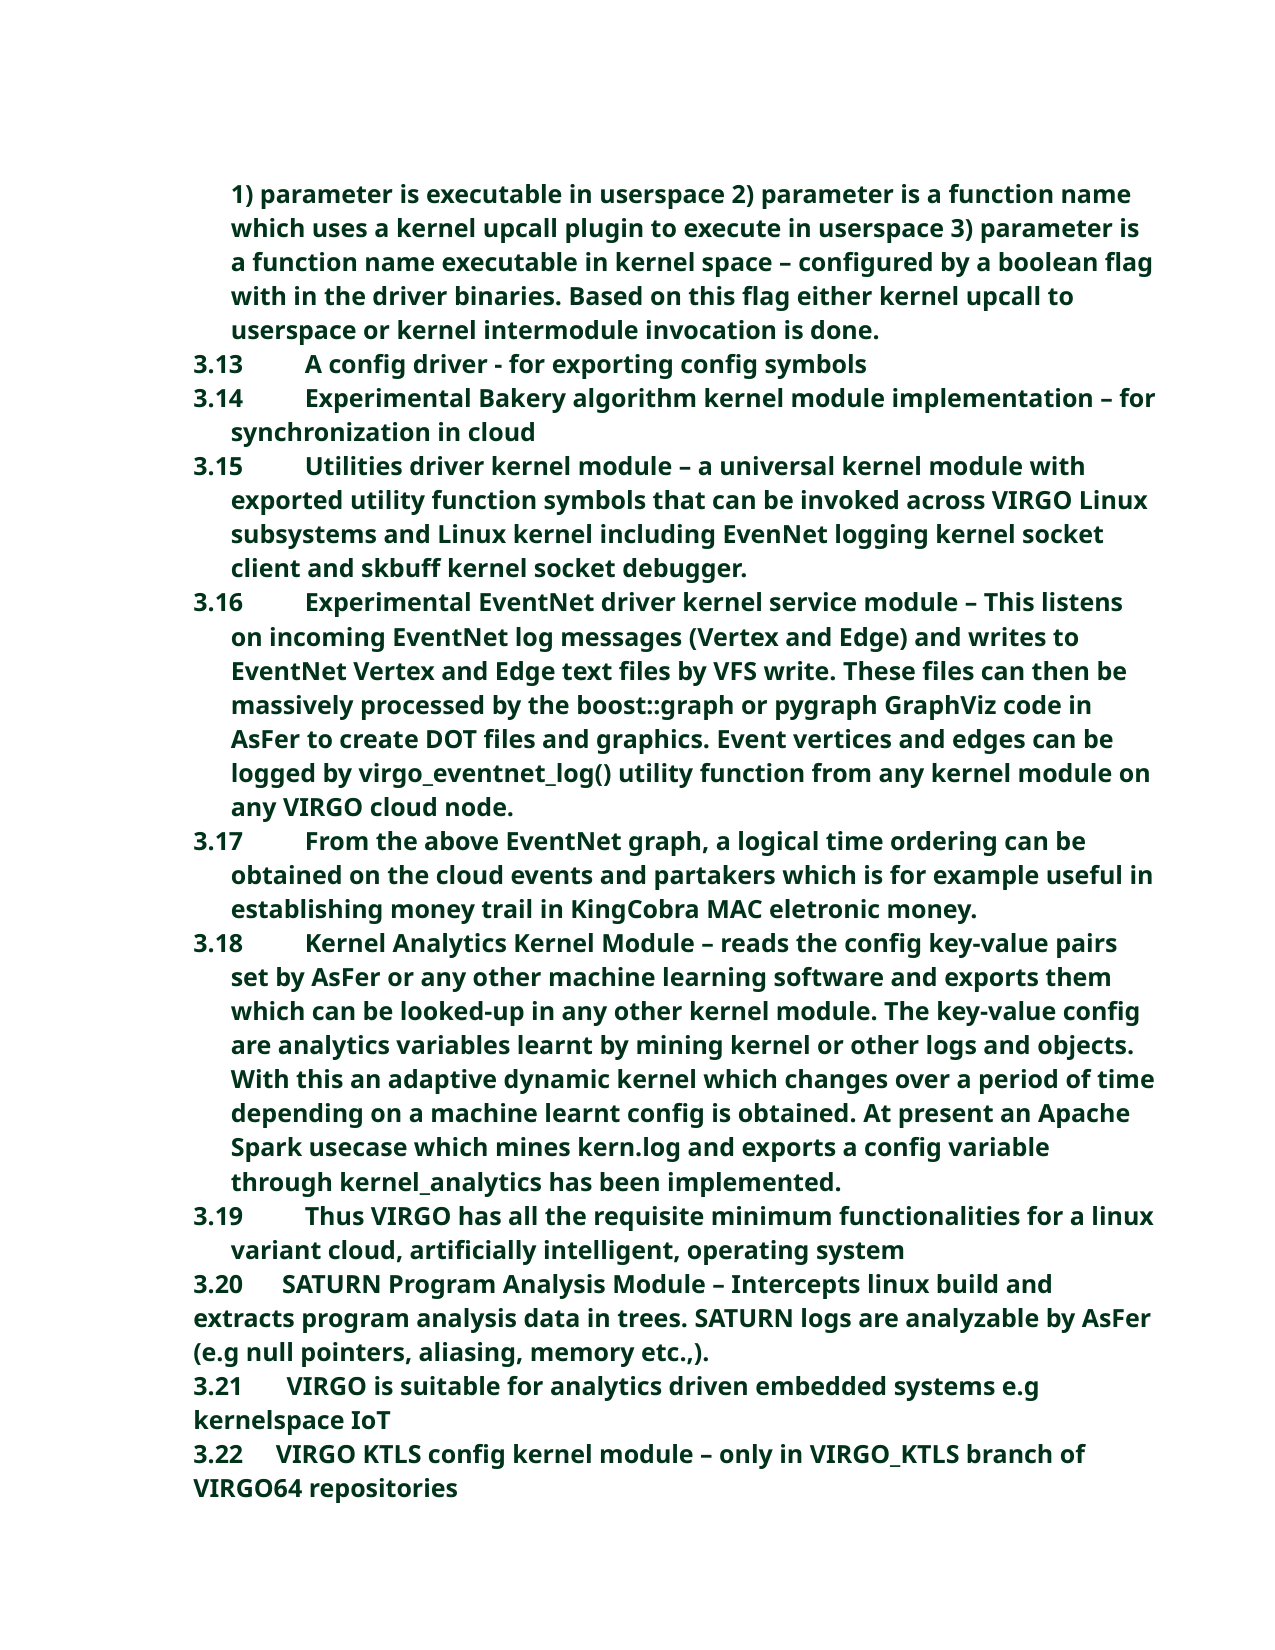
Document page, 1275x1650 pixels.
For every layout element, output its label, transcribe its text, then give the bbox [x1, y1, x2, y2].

list 3.20 SATURN Program Analysis Module – Intercepts linux build and extracts program analysis data in trees. SATURN logs are analyzable by AsFer (e.g null pointers, aliasing, memory etc.,). [156, 1266, 1157, 1368]
list From the above EventNet graph, a logical time ordering can be obtained on the cloud events and partakers which is for example useful in establishing money trail in KingCobra MAC eletronic money. [193, 823, 1157, 926]
list A config driver - for exporting config symbols [193, 347, 1157, 381]
list Experimental EventNet driver kernel service module – This listens on incoming EventNet log messages (Vertex and Edge) and writes to EventNet Vertex and Edge text files by VFS write. These files can then be massively processed by the boost::graph or pygraph GraphViz code in AsFer to create DOT files and graphics. Event vertices and edges can be logged by virgo_eventnet_log() utility function from any kernel module on any VIRGO cloud node. [193, 585, 1157, 823]
list Kernel Analytics Kernel Module – reads the config key-value pairs set by AsFer or any other machine learning software and exports them which can be looked-up in any other kernel module. The key-value config are analytics variables learnt by mining kernel or other logs and objects. With this an adaptive dynamic kernel which changes over a period of time depending on a machine learnt config is obtained. At present an Apache Spark usecase which mines kern.log and exports a config variable through kernel_analytics has been implemented. [193, 926, 1157, 1198]
list Thus VIRGO has all the requisite minimum functionalities for a linux variant cloud, artificially intelligent, operating system [193, 1198, 1157, 1266]
list 3.21 VIRGO is suitable for analytics driven embedded systems e.g kernelspace IoT [156, 1368, 1157, 1437]
list Utilities driver kernel module – a universal kernel module with exported utility function symbols that can be invoked across VIRGO Linux subsystems and Linux kernel including EvenNet logging kernel socket client and skbuff kernel socket debugger. [193, 449, 1157, 585]
list 1) parameter is executable in userspace 2) parameter is a function name which uses a kernel upcall plugin to execute in userspace 3) parameter is a function name executable in kernel space – configured by a boolean flag with in the driver binaries. Based on this flag either kernel upcall to userspace or kernel intermodule invocation is done. [193, 176, 1157, 347]
list Experimental Bakery algorithm kernel module implementation – for synchronization in cloud [193, 381, 1157, 449]
list 3.22 VIRGO KTLS config kernel module – only in VIRGO_KTLS branch of VIRGO64 repositories [156, 1437, 1157, 1505]
